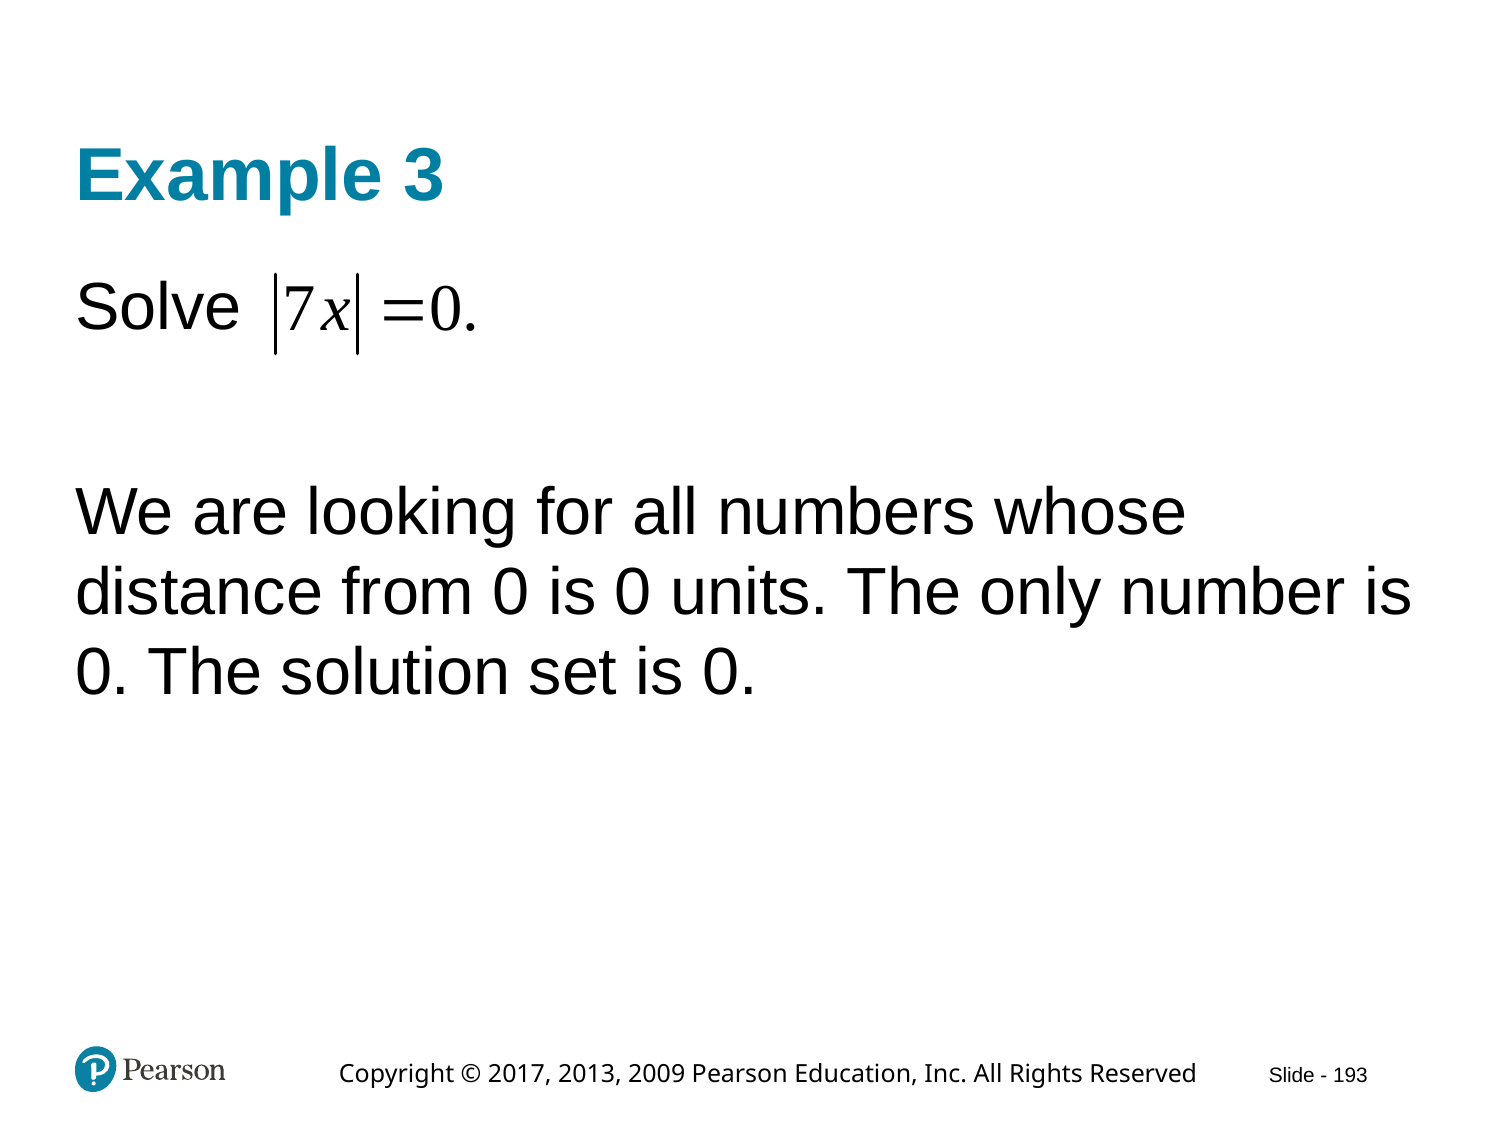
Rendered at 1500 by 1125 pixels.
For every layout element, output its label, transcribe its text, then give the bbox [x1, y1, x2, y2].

list We are looking for all numbers whose distance from 0 is 0 units. The only number is 0. The solution set is 0. [75, 467, 1425, 750]
chart [268, 269, 480, 359]
list Solve [75, 262, 250, 342]
title Example 3 [75, 35, 1425, 216]
